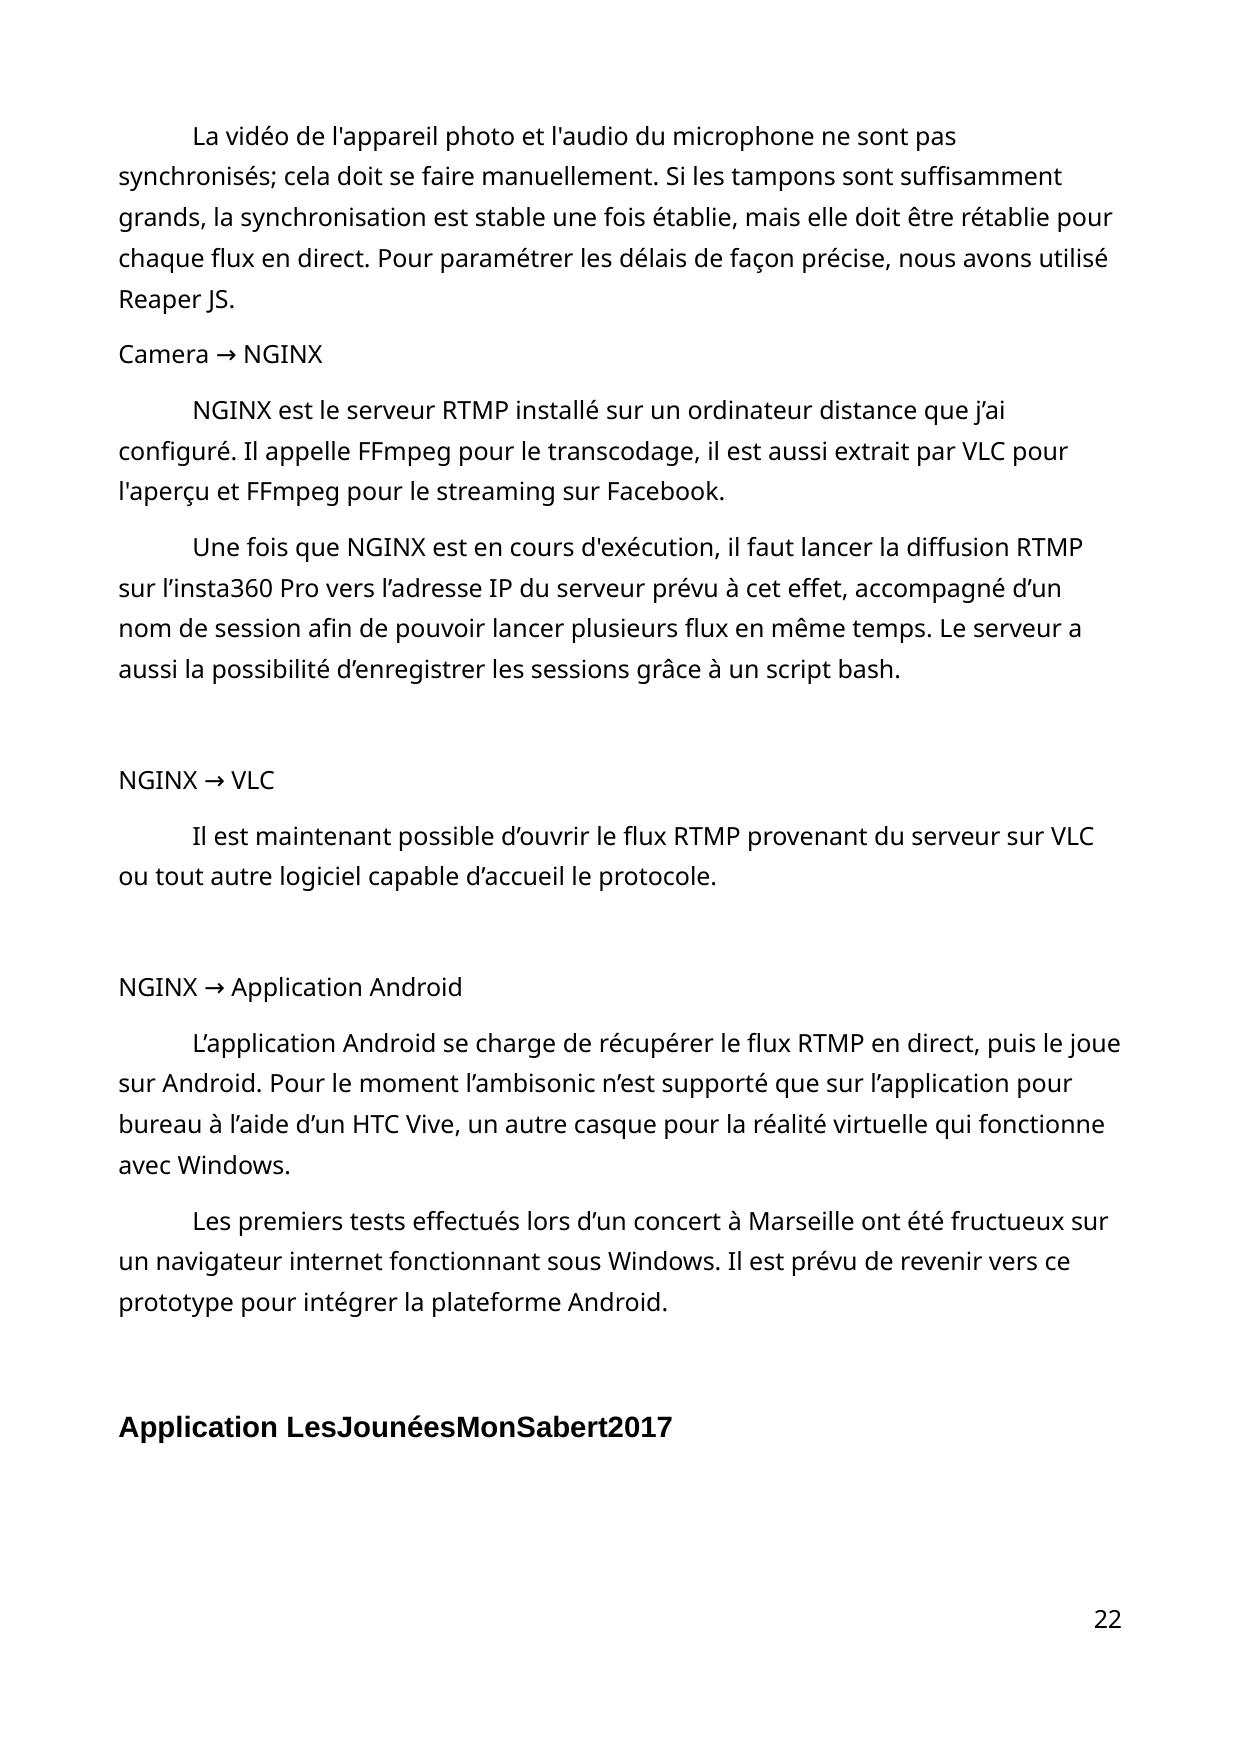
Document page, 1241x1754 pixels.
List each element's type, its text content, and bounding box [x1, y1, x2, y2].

text Il est maintenant possible d’ouvrir le flux RTMP provenant du serveur sur VLC ou tout autre logiciel capable d’accueil le protocole. [118, 818, 1122, 893]
text Une fois que NGINX est en cours d'exécution, il faut lancer la diffusion RTMP sur l’insta360 Pro vers l’adresse IP du serveur prévu à cet effet, accompagné d’un nom de session afin de pouvoir lancer plusieurs flux en même temps. Le serveur a aussi la possibilité d’enregistrer les sessions grâce à un script bash. [118, 529, 1122, 686]
text L’application Android se charge de récupérer le flux RTMP en direct, puis le joue sur Android. Pour le moment l’ambisonic n’est supporté que sur l’application pour bureau à l’aide d’un HTC Vive, un autre casque pour la réalité virtuelle qui fonctionne avec Windows. [118, 1025, 1122, 1182]
text NGINX → VLC [118, 763, 1122, 797]
text La vidéo de l'appareil photo et l'audio du microphone ne sont pas synchronisés; cela doit se faire manuellement. Si les tampons sont suffisamment grands, la synchronisation est stable une fois établie, mais elle doit être rétablie pour chaque flux en direct. Pour paramétrer les délais de façon précise, nous avons utilisé Reaper JS. [118, 118, 1122, 316]
subtitle Application LesJounéesMonSabert2017 [118, 1410, 1122, 1444]
text NGINX → Application Android [118, 970, 1122, 1004]
text Camera → NGINX [118, 337, 1122, 371]
text NGINX est le serveur RTMP installé sur un ordinateur distance que j’ai configuré. Il appelle FFmpeg pour le transcodage, il est aussi extrait par VLC pour l'aperçu et FFmpeg pour le streaming sur Facebook. [118, 392, 1122, 508]
text Les premiers tests effectués lors d’un concert à Marseille ont été fructueux sur un navigateur internet fonctionnant sous Windows. Il est prévu de revenir vers ce prototype pour intégrer la plateforme Android. [118, 1203, 1122, 1319]
